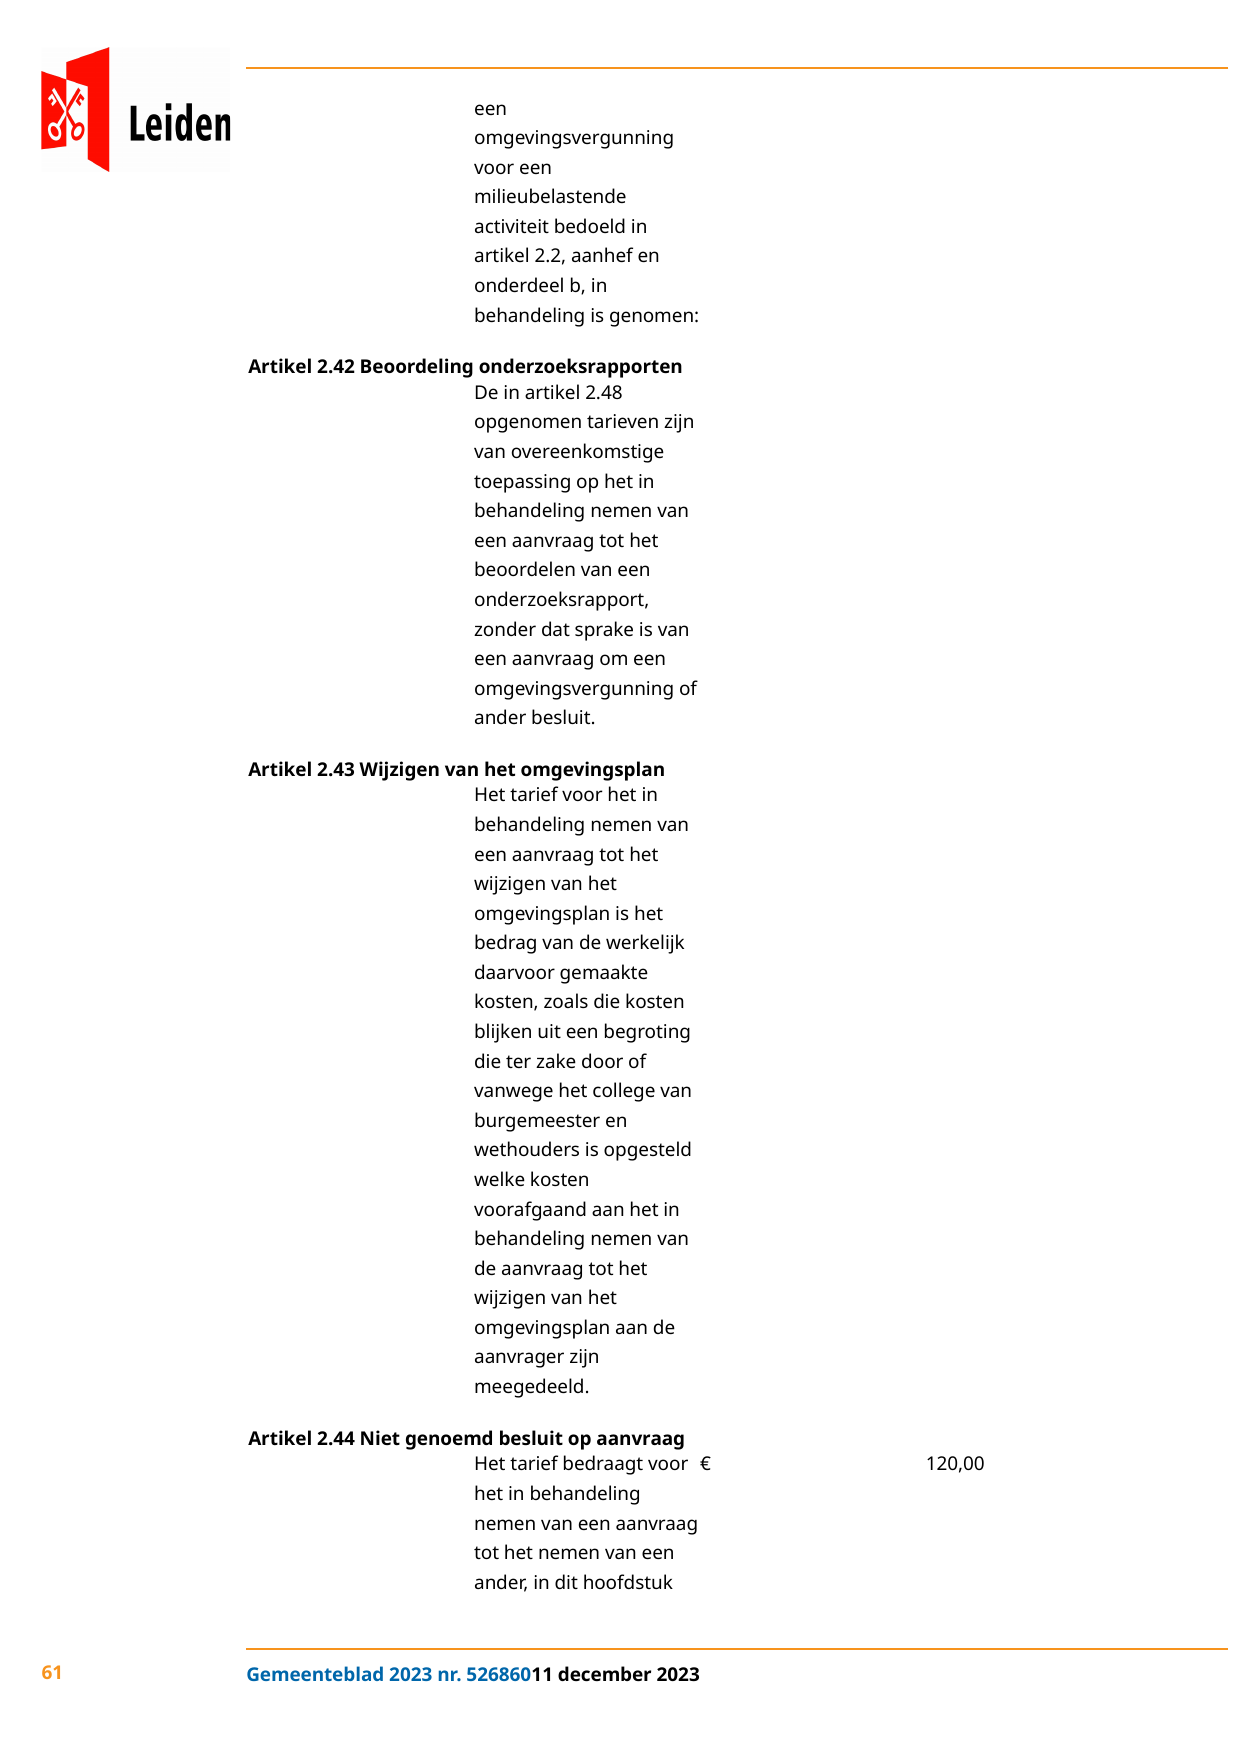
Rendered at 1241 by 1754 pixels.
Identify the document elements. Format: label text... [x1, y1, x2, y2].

table_cell [700, 95, 926, 328]
table_cell [248, 379, 474, 730]
table_cell Artikel 2.42 Beoordeling onderzoeksrapporten [248, 353, 700, 379]
table_cell [926, 379, 1152, 730]
table_cell Artikel 2.44 Niet genoemd besluit op aanvraag [248, 1425, 700, 1451]
table_cell [700, 379, 926, 730]
table_cell [926, 95, 1152, 328]
table_cell [700, 756, 926, 782]
table_cell [926, 328, 1152, 353]
picture [41, 47, 231, 172]
table_cell Het tarief voor het in behandeling nemen van een aanvraag tot het wijzigen van het omgevingsplan is het bedrag van de werkelijk daarvoor gemaakte kosten, zoals die kosten blijken uit een begroting die ter zake door of vanwege het college van burgemeester en wethouders is opgesteld welke kosten voorafgaand aan het in behandeling nemen van de aanvraag tot het wijzigen van het omgevingsplan aan de aanvrager zijn meegedeeld. [474, 782, 700, 1399]
table_cell [926, 730, 1152, 756]
table_cell [926, 756, 1152, 782]
table_cell [248, 730, 474, 756]
table_cell [926, 1399, 1152, 1425]
table_cell [700, 1399, 926, 1425]
table_cell [248, 328, 700, 353]
table_cell [248, 1451, 474, 1594]
table_cell [248, 1399, 474, 1425]
table_cell een omgevingsvergunning voor een milieubelastende activiteit bedoeld in artikel 2.2, aanhef en onderdeel b, in behandeling is genomen: [474, 95, 700, 328]
table_cell [926, 782, 1152, 1399]
table_cell De in artikel 2.48 opgenomen tarieven zijn van overeenkomstige toepassing op het in behandeling nemen van een aanvraag tot het beoordelen van een onderzoeksrapport, zonder dat sprake is van een aanvraag om een omgevingsvergunning of ander besluit. [474, 379, 700, 730]
table_cell [700, 353, 926, 379]
table_cell € [700, 1451, 926, 1594]
table_cell [248, 95, 474, 328]
table_cell [926, 1425, 1152, 1451]
table_cell [700, 328, 926, 353]
table_cell [700, 782, 926, 1399]
table_cell [474, 730, 700, 756]
table_cell 120,00 [926, 1451, 1152, 1594]
table_cell Artikel 2.43 Wijzigen van het omgevingsplan [248, 756, 700, 782]
table_cell [700, 730, 926, 756]
table_cell [474, 1399, 700, 1425]
table_cell [700, 1425, 926, 1451]
table_cell Het tarief bedraagt voor het in behandeling nemen van een aanvraag tot het nemen van een ander, in dit hoofdstuk [474, 1451, 700, 1594]
table_cell [248, 782, 474, 1399]
table_cell [926, 353, 1152, 379]
